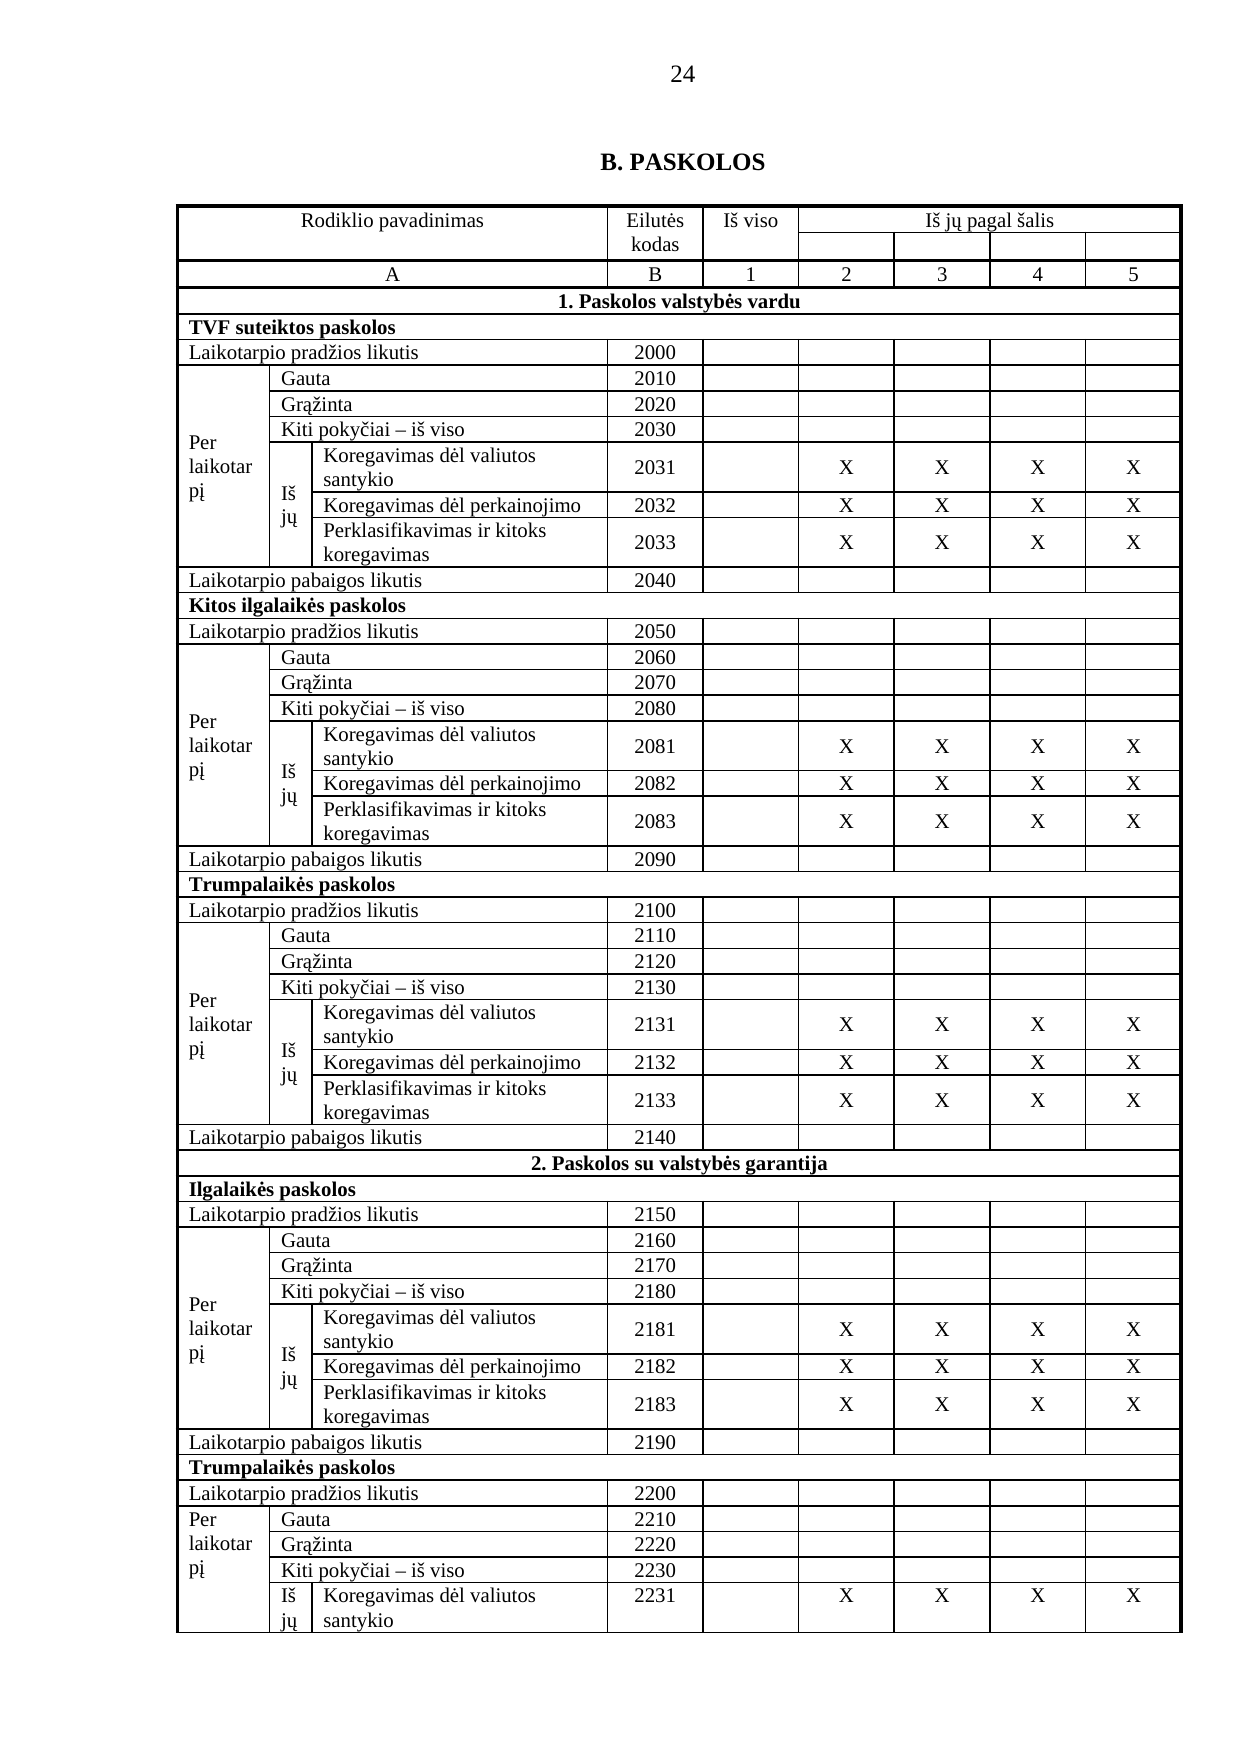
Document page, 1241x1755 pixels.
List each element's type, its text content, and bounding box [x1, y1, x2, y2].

table_cell X [799, 1380, 893, 1428]
table_cell [704, 1050, 798, 1074]
table_cell [704, 1532, 798, 1556]
table_cell X [895, 1076, 989, 1124]
table_cell 2170 [608, 1253, 702, 1277]
table_cell X [991, 797, 1085, 845]
table_cell [1086, 898, 1179, 922]
table_cell [991, 417, 1085, 441]
table_cell [991, 949, 1085, 973]
table_cell [799, 392, 893, 416]
table_cell 2010 [608, 366, 702, 390]
table_cell X [1086, 771, 1179, 795]
table_cell [991, 645, 1085, 669]
table_cell 2031 [608, 443, 702, 491]
table_cell [1086, 568, 1179, 592]
table_cell A [179, 262, 607, 286]
table_cell [895, 366, 989, 390]
table_cell Grąžinta [270, 392, 607, 416]
table_cell Iš jų [270, 1583, 311, 1632]
table_cell [704, 619, 798, 643]
table_cell Grąžinta [270, 949, 607, 973]
table_cell [895, 949, 989, 973]
table_cell [895, 392, 989, 416]
table_cell Koregavimas dėl valiutos santykio [313, 1583, 607, 1632]
table_cell X [991, 443, 1085, 491]
table_cell [799, 1253, 893, 1277]
table_cell Laikotarpio pradžios likutis [179, 340, 607, 364]
table_cell [704, 1355, 798, 1378]
table_cell [704, 568, 798, 592]
table_cell Per laikotarpį [179, 923, 269, 1124]
table_cell 2082 [608, 771, 702, 795]
table_cell [991, 898, 1085, 922]
table_cell [799, 923, 893, 947]
table_cell X [1086, 1000, 1179, 1048]
table_cell [895, 670, 989, 694]
table_cell X [895, 493, 989, 517]
table_cell [991, 1558, 1085, 1582]
table_cell X [895, 518, 989, 566]
table_cell [1086, 975, 1179, 999]
table_cell 2083 [608, 797, 702, 845]
table_cell [704, 1076, 798, 1124]
table_cell [799, 645, 893, 669]
table_cell Koregavimas dėl valiutos santykio [313, 1305, 607, 1353]
table_cell [704, 847, 798, 871]
table_cell [1086, 1507, 1179, 1531]
table_cell X [895, 771, 989, 795]
table_cell [895, 1507, 989, 1531]
table_cell X [1086, 493, 1179, 517]
table_cell X [895, 1050, 989, 1074]
table_cell [895, 1125, 989, 1149]
table_cell X [895, 1583, 989, 1632]
table_cell X [991, 1355, 1085, 1378]
table_cell [1086, 847, 1179, 871]
table_cell Gauta [270, 1507, 607, 1531]
table_cell X [799, 1355, 893, 1378]
table_cell [1086, 619, 1179, 643]
table_cell 2070 [608, 670, 702, 694]
table_cell [895, 1481, 989, 1505]
table_cell [704, 771, 798, 795]
table_cell Kiti pokyčiai – iš viso [270, 417, 607, 441]
table_cell X [895, 1000, 989, 1048]
table_cell [991, 923, 1085, 947]
table_cell Gauta [270, 645, 607, 669]
table_cell Iš jų [270, 1000, 311, 1124]
table_cell X [991, 771, 1085, 795]
table_cell [704, 1481, 798, 1505]
table_cell Koregavimas dėl valiutos santykio [313, 443, 607, 491]
table_cell [895, 696, 989, 720]
table_cell X [895, 797, 989, 845]
table_cell X [1086, 1305, 1179, 1353]
table_cell 2200 [608, 1481, 702, 1505]
table_cell 2183 [608, 1380, 702, 1428]
table_cell [704, 417, 798, 441]
table_cell 2081 [608, 722, 702, 770]
table_cell [704, 1253, 798, 1277]
table_cell [799, 1430, 893, 1454]
table_cell [704, 923, 798, 947]
table_cell [704, 366, 798, 390]
table_cell 5 [1086, 262, 1179, 286]
table_cell X [1086, 797, 1179, 845]
table_cell [704, 670, 798, 694]
table_cell [799, 1507, 893, 1531]
table_cell [799, 1558, 893, 1582]
table_cell Laikotarpio pabaigos likutis [179, 568, 607, 592]
table_cell [1086, 1430, 1179, 1454]
table_cell [1086, 366, 1179, 390]
table_cell [799, 619, 893, 643]
table_cell Koregavimas dėl valiutos santykio [313, 1000, 607, 1048]
table_cell 2130 [608, 975, 702, 999]
table_cell [895, 1558, 989, 1582]
table_cell X [991, 722, 1085, 770]
table_cell Laikotarpio pradžios likutis [179, 1202, 607, 1226]
table_cell [895, 975, 989, 999]
table_cell [799, 1532, 893, 1556]
table_cell Perklasifikavimas ir kitoks koregavimas [313, 1380, 607, 1428]
table_cell 2020 [608, 392, 702, 416]
table_cell X [799, 518, 893, 566]
table_cell 2210 [608, 1507, 702, 1531]
table_cell [895, 1228, 989, 1252]
table_cell 2190 [608, 1430, 702, 1454]
table_cell [1086, 1228, 1179, 1252]
table_cell X [991, 1000, 1085, 1048]
table_cell [799, 949, 893, 973]
table_cell [1086, 949, 1179, 973]
table_cell [895, 847, 989, 871]
table_cell [1086, 923, 1179, 947]
table_cell X [991, 493, 1085, 517]
table_cell [991, 1202, 1085, 1226]
table_cell [799, 847, 893, 871]
table_cell [704, 1000, 798, 1048]
table_cell Laikotarpio pabaigos likutis [179, 1125, 607, 1149]
table_cell Per laikotarpį [179, 366, 269, 566]
table_cell [1086, 392, 1179, 416]
table_cell Laikotarpio pradžios likutis [179, 898, 607, 922]
table_cell X [991, 1380, 1085, 1428]
table_cell [799, 568, 893, 592]
table_cell 2140 [608, 1125, 702, 1149]
table_cell 2160 [608, 1228, 702, 1252]
table_cell 4 [991, 262, 1085, 286]
table_cell Laikotarpio pabaigos likutis [179, 1430, 607, 1454]
table_cell [991, 619, 1085, 643]
table_cell Perklasifikavimas ir kitoks koregavimas [313, 797, 607, 845]
table_cell [704, 340, 798, 364]
table_cell Grąžinta [270, 1532, 607, 1556]
table_cell [799, 366, 893, 390]
table_cell [991, 1532, 1085, 1556]
table_cell 2. Paskolos su valstybės garantija [179, 1151, 1179, 1175]
table_cell X [799, 1583, 893, 1632]
table_cell [991, 670, 1085, 694]
table_cell X [895, 1380, 989, 1428]
table_cell X [895, 722, 989, 770]
table_cell X [799, 443, 893, 491]
table_cell 2231 [608, 1583, 702, 1632]
table_cell Koregavimas dėl perkainojimo [313, 493, 607, 517]
table_cell 2131 [608, 1000, 702, 1048]
table_cell [1086, 645, 1179, 669]
table_cell [704, 975, 798, 999]
table_cell [991, 975, 1085, 999]
table_cell [799, 1202, 893, 1226]
table_cell [895, 1202, 989, 1226]
table_cell Kiti pokyčiai – iš viso [270, 1558, 607, 1582]
table_cell Iš jų [270, 722, 311, 845]
table_cell 2 [799, 262, 893, 286]
table_header Rodiklio pavadinimas [179, 208, 607, 259]
table_cell 2050 [608, 619, 702, 643]
table_cell [895, 1430, 989, 1454]
table_cell Grąžinta [270, 1253, 607, 1277]
table_cell [895, 1279, 989, 1303]
table_cell [799, 1228, 893, 1252]
table_cell [991, 366, 1085, 390]
table_cell [704, 1228, 798, 1252]
table_cell Trumpalaikės paskolos [179, 872, 1179, 896]
table_cell [799, 417, 893, 441]
table_cell TVF suteiktos paskolos [179, 315, 1179, 339]
table_cell 2150 [608, 1202, 702, 1226]
table_cell [991, 1125, 1085, 1149]
table_cell [895, 898, 989, 922]
table_cell Kiti pokyčiai – iš viso [270, 1279, 607, 1303]
table_cell Grąžinta [270, 670, 607, 694]
table_header Eilutės kodas [608, 208, 702, 259]
table_cell Perklasifikavimas ir kitoks koregavimas [313, 518, 607, 566]
table_cell Kitos ilgalaikės paskolos [179, 593, 1179, 617]
table_cell 2033 [608, 518, 702, 566]
table_cell [704, 696, 798, 720]
table_cell X [1086, 1355, 1179, 1378]
table_cell X [991, 1050, 1085, 1074]
table_cell X [799, 1050, 893, 1074]
table_cell X [1086, 1380, 1179, 1428]
table_cell [895, 233, 989, 259]
table_cell [1086, 1202, 1179, 1226]
table_cell 2000 [608, 340, 702, 364]
table_cell Per laikotarpį [179, 1228, 269, 1428]
table_cell [799, 1279, 893, 1303]
table_cell [1086, 1279, 1179, 1303]
table_cell [799, 696, 893, 720]
table_cell Per laikotarpį [179, 645, 269, 845]
table_cell 2132 [608, 1050, 702, 1074]
table_cell [704, 1558, 798, 1582]
table_cell X [799, 722, 893, 770]
table_cell Kiti pokyčiai – iš viso [270, 696, 607, 720]
table_cell 2040 [608, 568, 702, 592]
table_cell [991, 233, 1085, 259]
table_cell [991, 847, 1085, 871]
table_cell [799, 1481, 893, 1505]
table_cell [991, 568, 1085, 592]
table_cell [799, 1125, 893, 1149]
table_cell [1086, 670, 1179, 694]
table_cell [1086, 340, 1179, 364]
table_cell X [991, 1076, 1085, 1124]
table_cell [704, 1380, 798, 1428]
table_cell [704, 722, 798, 770]
table_cell [1086, 1481, 1179, 1505]
table_cell X [895, 443, 989, 491]
table_cell B [608, 262, 702, 286]
table_cell 2133 [608, 1076, 702, 1124]
table_cell Gauta [270, 1228, 607, 1252]
table_cell [704, 949, 798, 973]
table_cell [704, 1583, 798, 1632]
table_cell [704, 1507, 798, 1531]
table_header Iš jų pagal šalis [799, 208, 1179, 232]
table_cell [1086, 233, 1179, 259]
text B. PASKOLOS [177, 147, 1188, 176]
table_cell [991, 340, 1085, 364]
table_cell [799, 340, 893, 364]
table_cell Koregavimas dėl perkainojimo [313, 771, 607, 795]
table_cell [704, 898, 798, 922]
table_header Iš viso [704, 208, 798, 259]
table_cell [704, 493, 798, 517]
table_cell [991, 1481, 1085, 1505]
table_cell 2120 [608, 949, 702, 973]
table_cell Gauta [270, 923, 607, 947]
table_cell 2100 [608, 898, 702, 922]
table_cell X [991, 1583, 1085, 1632]
table_cell 3 [895, 262, 989, 286]
table_cell [1086, 1253, 1179, 1277]
table_cell [895, 417, 989, 441]
table_cell X [1086, 1583, 1179, 1632]
table_cell Koregavimas dėl perkainojimo [313, 1050, 607, 1074]
table_cell [991, 1430, 1085, 1454]
table_cell [704, 518, 798, 566]
table_cell [991, 1507, 1085, 1531]
table_cell 2080 [608, 696, 702, 720]
table_cell [991, 696, 1085, 720]
table_cell 2110 [608, 923, 702, 947]
table_cell Koregavimas dėl perkainojimo [313, 1355, 607, 1378]
table_cell [704, 443, 798, 491]
table_cell X [799, 771, 893, 795]
table_cell [704, 1125, 798, 1149]
table_cell [991, 1279, 1085, 1303]
table_cell [991, 1253, 1085, 1277]
table_cell X [799, 797, 893, 845]
table_cell X [799, 1000, 893, 1048]
table_cell [704, 1202, 798, 1226]
table_cell [799, 975, 893, 999]
table_cell X [991, 518, 1085, 566]
table_cell [1086, 1532, 1179, 1556]
table_cell X [1086, 722, 1179, 770]
table_cell [1086, 1558, 1179, 1582]
table_cell Kiti pokyčiai – iš viso [270, 975, 607, 999]
table_cell [1086, 417, 1179, 441]
table_cell [991, 392, 1085, 416]
table_cell 2060 [608, 645, 702, 669]
table_cell 2181 [608, 1305, 702, 1353]
table_cell Iš jų [270, 1305, 311, 1428]
table_cell [895, 923, 989, 947]
table_cell [704, 645, 798, 669]
table_cell X [1086, 1050, 1179, 1074]
table_cell [704, 797, 798, 845]
table_cell 2182 [608, 1355, 702, 1378]
table_cell Laikotarpio pabaigos likutis [179, 847, 607, 871]
table_cell X [799, 1076, 893, 1124]
table_cell [895, 1532, 989, 1556]
table_cell [704, 1305, 798, 1353]
table_cell X [895, 1355, 989, 1378]
table_cell Gauta [270, 366, 607, 390]
table_cell [799, 898, 893, 922]
table_cell [1086, 1125, 1179, 1149]
table_cell [799, 670, 893, 694]
table_cell 2030 [608, 417, 702, 441]
table_cell [799, 233, 893, 259]
table_cell Ilgalaikės paskolos [179, 1177, 1179, 1201]
table_cell Koregavimas dėl valiutos santykio [313, 722, 607, 770]
table_cell 1 [704, 262, 798, 286]
table_cell 2180 [608, 1279, 702, 1303]
table_cell Perklasifikavimas ir kitoks koregavimas [313, 1076, 607, 1124]
table_cell 2230 [608, 1558, 702, 1582]
table_cell [704, 1430, 798, 1454]
table_cell 1. Paskolos valstybės vardu [179, 289, 1179, 313]
table_cell [895, 1253, 989, 1277]
table_cell X [1086, 1076, 1179, 1124]
table_cell [895, 340, 989, 364]
table_cell Trumpalaikės paskolos [179, 1455, 1179, 1479]
table_cell Iš jų [270, 443, 311, 566]
table_cell [895, 568, 989, 592]
table_cell [704, 1279, 798, 1303]
table_cell Per laikotarpį [179, 1507, 269, 1632]
table_cell [704, 392, 798, 416]
table_cell X [1086, 518, 1179, 566]
table_cell [991, 1228, 1085, 1252]
table_cell 2220 [608, 1532, 702, 1556]
table_cell X [895, 1305, 989, 1353]
table_cell 2032 [608, 493, 702, 517]
table_cell [895, 645, 989, 669]
table_cell X [991, 1305, 1085, 1353]
table_cell [895, 619, 989, 643]
table_cell 2090 [608, 847, 702, 871]
table_cell [1086, 696, 1179, 720]
table_cell Laikotarpio pradžios likutis [179, 619, 607, 643]
table_cell Laikotarpio pradžios likutis [179, 1481, 607, 1505]
table_cell X [799, 1305, 893, 1353]
table_cell X [1086, 443, 1179, 491]
table_cell X [799, 493, 893, 517]
